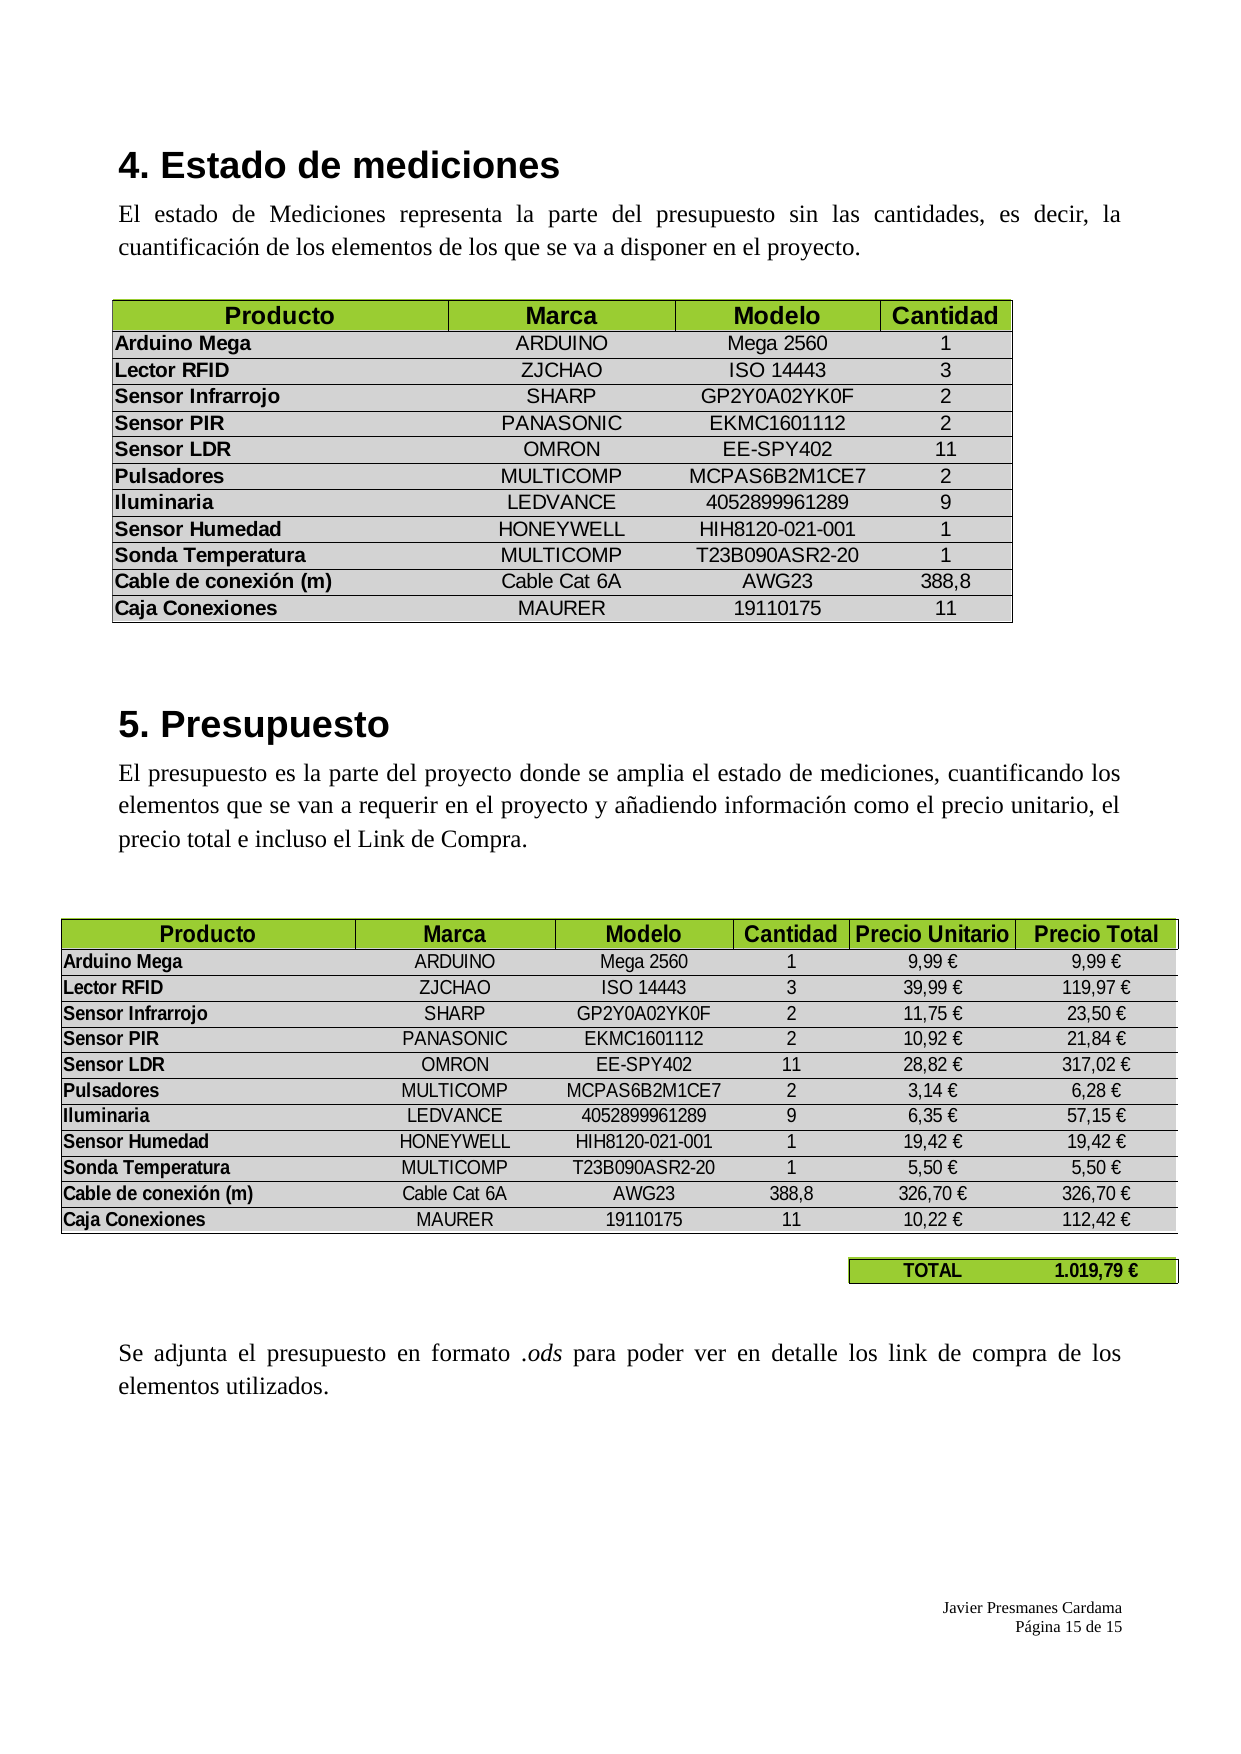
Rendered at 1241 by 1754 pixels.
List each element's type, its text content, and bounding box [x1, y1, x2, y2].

text El presupuesto es la parte del proyecto donde se amplia el estado de mediciones, cuantificando los elementos que se van a requerir en el proyecto y añadiendo información como el precio unitario, el precio total e incluso el Link de Compra. [118, 758, 1122, 852]
subtitle 4. Estado de mediciones [118, 143, 1122, 187]
subtitle 5. Presupuesto [118, 701, 1122, 745]
text El estado de Mediciones representa la parte del presupuesto sin las cantidades, es decir, la cuantificación de los elementos de los que se va a disponer en el proyecto. [118, 199, 1122, 261]
text Se adjunta el presupuesto en formato .ods para poder ver en detalle los link de compra de los elementos utilizados. [118, 1338, 1122, 1399]
